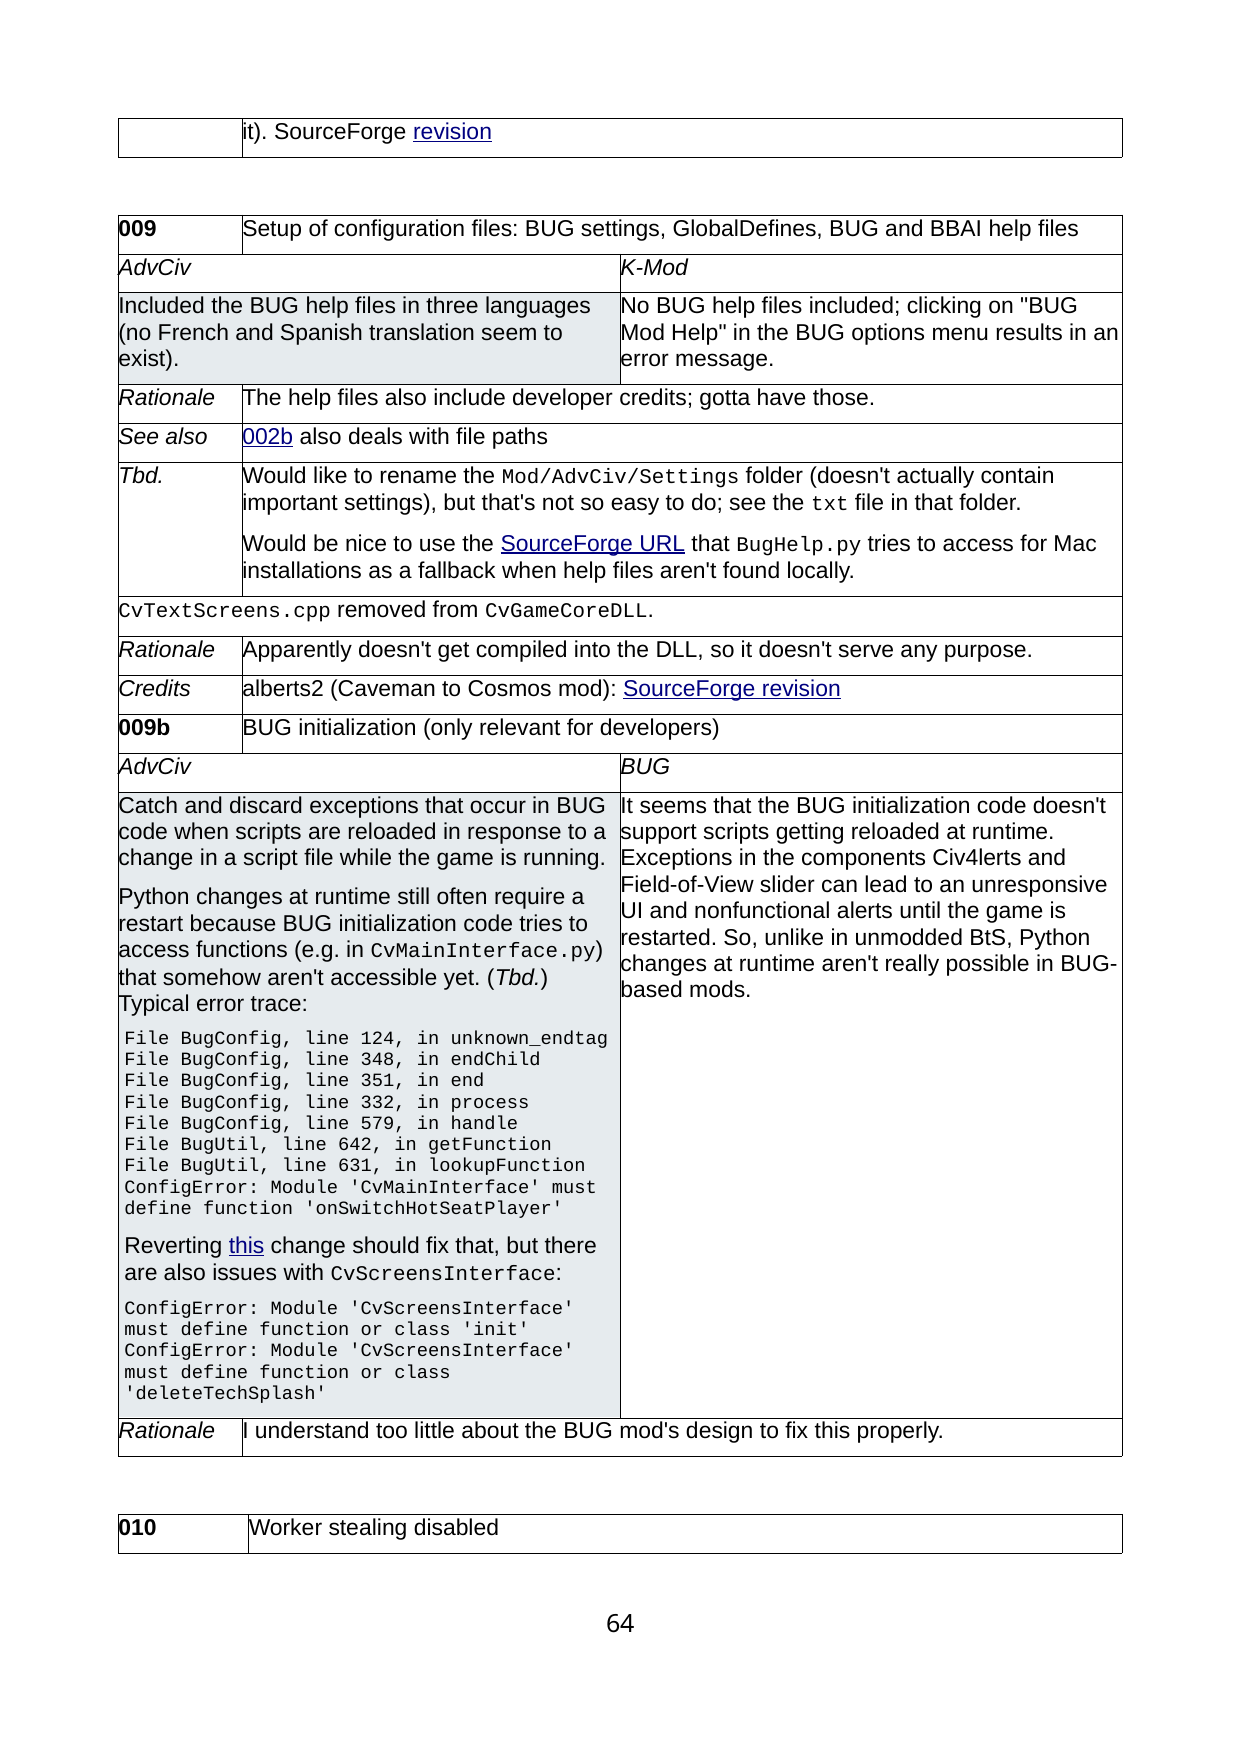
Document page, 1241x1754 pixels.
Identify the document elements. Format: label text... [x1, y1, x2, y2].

table_cell No BUG help files included; clicking on "BUG Mod Help" in the BUG options menu results in an error message. [621, 293, 1122, 384]
table_cell AdvCiv [119, 255, 620, 292]
table_cell BUG [621, 754, 1122, 792]
table_cell It seems that the BUG initialization code doesn't support scripts getting reloaded at runtime. Exceptions in the components Civ4lerts and Field-of-View slider can lead to an unresponsive UI and nonfunctional alerts until the game is restarted. So, unlike in unmodded BtS, Python changes at runtime aren't really possible in BUG-based mods. [621, 793, 1122, 1417]
table_cell Rationale [119, 637, 242, 675]
table_cell 002b also deals with file paths [243, 424, 1122, 462]
table_cell CvTextScreens.cpp removed from CvGameCoreDLL. [119, 597, 1122, 636]
table_cell Apparently doesn't get compiled into the DLL, so it doesn't serve any purpose. [243, 637, 1122, 675]
table_header Worker stealing disabled [249, 1515, 1122, 1553]
table_cell Rationale [119, 1419, 242, 1456]
table_cell it). SourceForge revision [243, 119, 1122, 157]
table_header 010 [119, 1515, 248, 1553]
table_cell See also [119, 424, 242, 462]
table_header 009 [119, 216, 242, 253]
table_cell Tbd. [119, 463, 242, 596]
table_cell Rationale [119, 385, 242, 423]
table_header Setup of configuration files: BUG settings, GlobalDefines, BUG and BBAI help files [243, 216, 1122, 253]
table_cell Credits [119, 676, 242, 714]
table_cell alberts2 (Caveman to Cosmos mod): SourceForge revision [243, 676, 1122, 714]
table_cell I understand too little about the BUG mod's design to fix this properly. [243, 1419, 1122, 1456]
table_cell Included the BUG help files in three languages (no French and Spanish translation seem to exist). [119, 293, 620, 384]
table_cell [119, 119, 242, 157]
table_cell AdvCiv [119, 754, 620, 792]
table_cell The help files also include developer credits; gotta have those. [243, 385, 1122, 423]
table_cell BUG initialization (only relevant for developers) [243, 715, 1122, 753]
table_cell Would like to rename the Mod/AdvCiv/Settings folder (doesn't actually contain important settings), but that's not so easy to do; see the txt file in that folder. Would be nice to use the SourceForge URL that BugHelp.py tries to access for Mac installations as a fallback when help files aren't found locally. [243, 463, 1122, 596]
table_cell K-Mod [621, 255, 1122, 292]
table_cell Catch and discard exceptions that occur in BUG code when scripts are reloaded in response to a change in a script file while the game is running. Python changes at runtime still often require a restart because BUG initialization code tries to access functions (e.g. in CvMainInterface.py) that somehow aren't accessible yet. (Tbd.) Typical error trace: File BugConfig, line 124, in unknown_endtag File BugConfig, line 348, in endChild File BugConfig, line 351, in end File BugConfig, line 332, in process File BugConfig, line 579, in handle File BugUtil, line 642, in getFunction File BugUtil, line 631, in lookupFunction ConfigError: Module 'CvMainInterface' must define function 'onSwitchHotSeatPlayer' Reverting this change should fix that, but there are also issues with CvScreensInterface: ConfigError: Module 'CvScreensInterface' must define function or class 'init' ConfigError: Module 'CvScreensInterface' must define function or class 'deleteTechSplash' [119, 793, 620, 1417]
table_cell 009b [119, 715, 242, 753]
